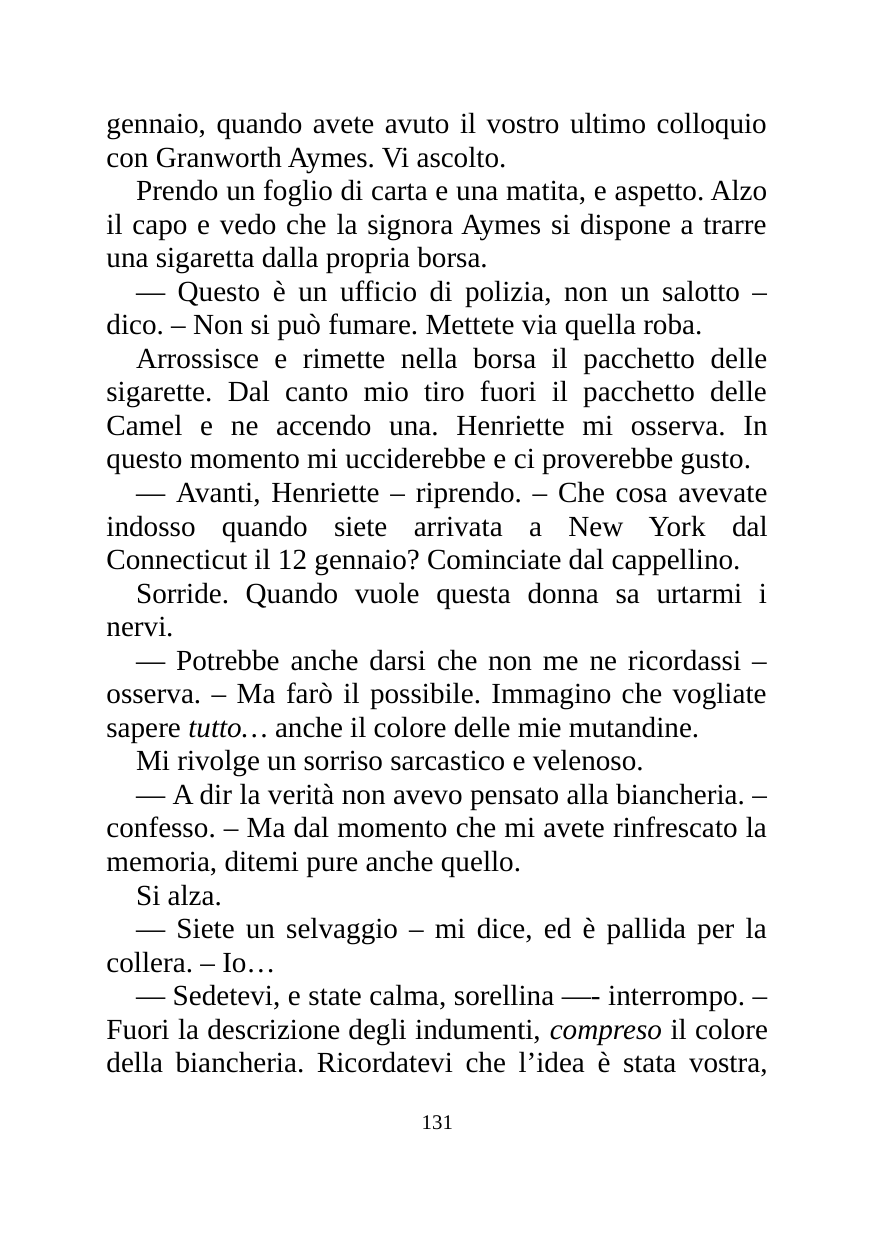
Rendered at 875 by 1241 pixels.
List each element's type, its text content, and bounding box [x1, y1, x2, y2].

text Si alza. [106, 878, 768, 911]
text — Potrebbe anche darsi che non me ne ricordassi – osserva. – Ma farò il possibile. Immagino che vogliate sapere tutto… anche il colore delle mie mutandine. [106, 643, 768, 743]
text Sorride. Quando vuole questa donna sa urtarmi i nervi. [106, 576, 768, 643]
text gennaio, quando avete avuto il vostro ultimo colloquio con Granworth Aymes. Vi ascolto. [106, 106, 768, 173]
text — Sedetevi, e state calma, sorellina —- interrompo. – Fuori la descrizione degli indumenti, compreso il colore della biancheria. Ricordatevi che l’idea è stata vostra, [106, 978, 768, 1079]
text Mi rivolge un sorriso sarcastico e velenoso. [106, 743, 768, 777]
text — Siete un selvaggio – mi dice, ed è pallida per la collera. – Io… [106, 911, 768, 978]
text — A dir la verità non avevo pensato alla biancheria. – confesso. – Ma dal momento che mi avete rinfrescato la memoria, ditemi pure anche quello. [106, 777, 768, 878]
text — Avanti, Henriette – riprendo. – Che cosa avevate indosso quando siete arrivata a New York dal Connecticut il 12 gennaio? Cominciate dal cappellino. [106, 475, 768, 576]
text Prendo un foglio di carta e una matita, e aspetto. Alzo il capo e vedo che la signora Aymes si dispone a trarre una sigaretta dalla propria borsa. [106, 173, 768, 274]
text — Questo è un ufficio di polizia, non un salotto – dico. – Non si può fumare. Mettete via quella roba. [106, 274, 768, 341]
text Arrossisce e rimette nella borsa il pacchetto delle sigarette. Dal canto mio tiro fuori il pacchetto delle Camel e ne accendo una. Henriette mi osserva. In questo momento mi ucciderebbe e ci proverebbe gusto. [106, 341, 768, 475]
